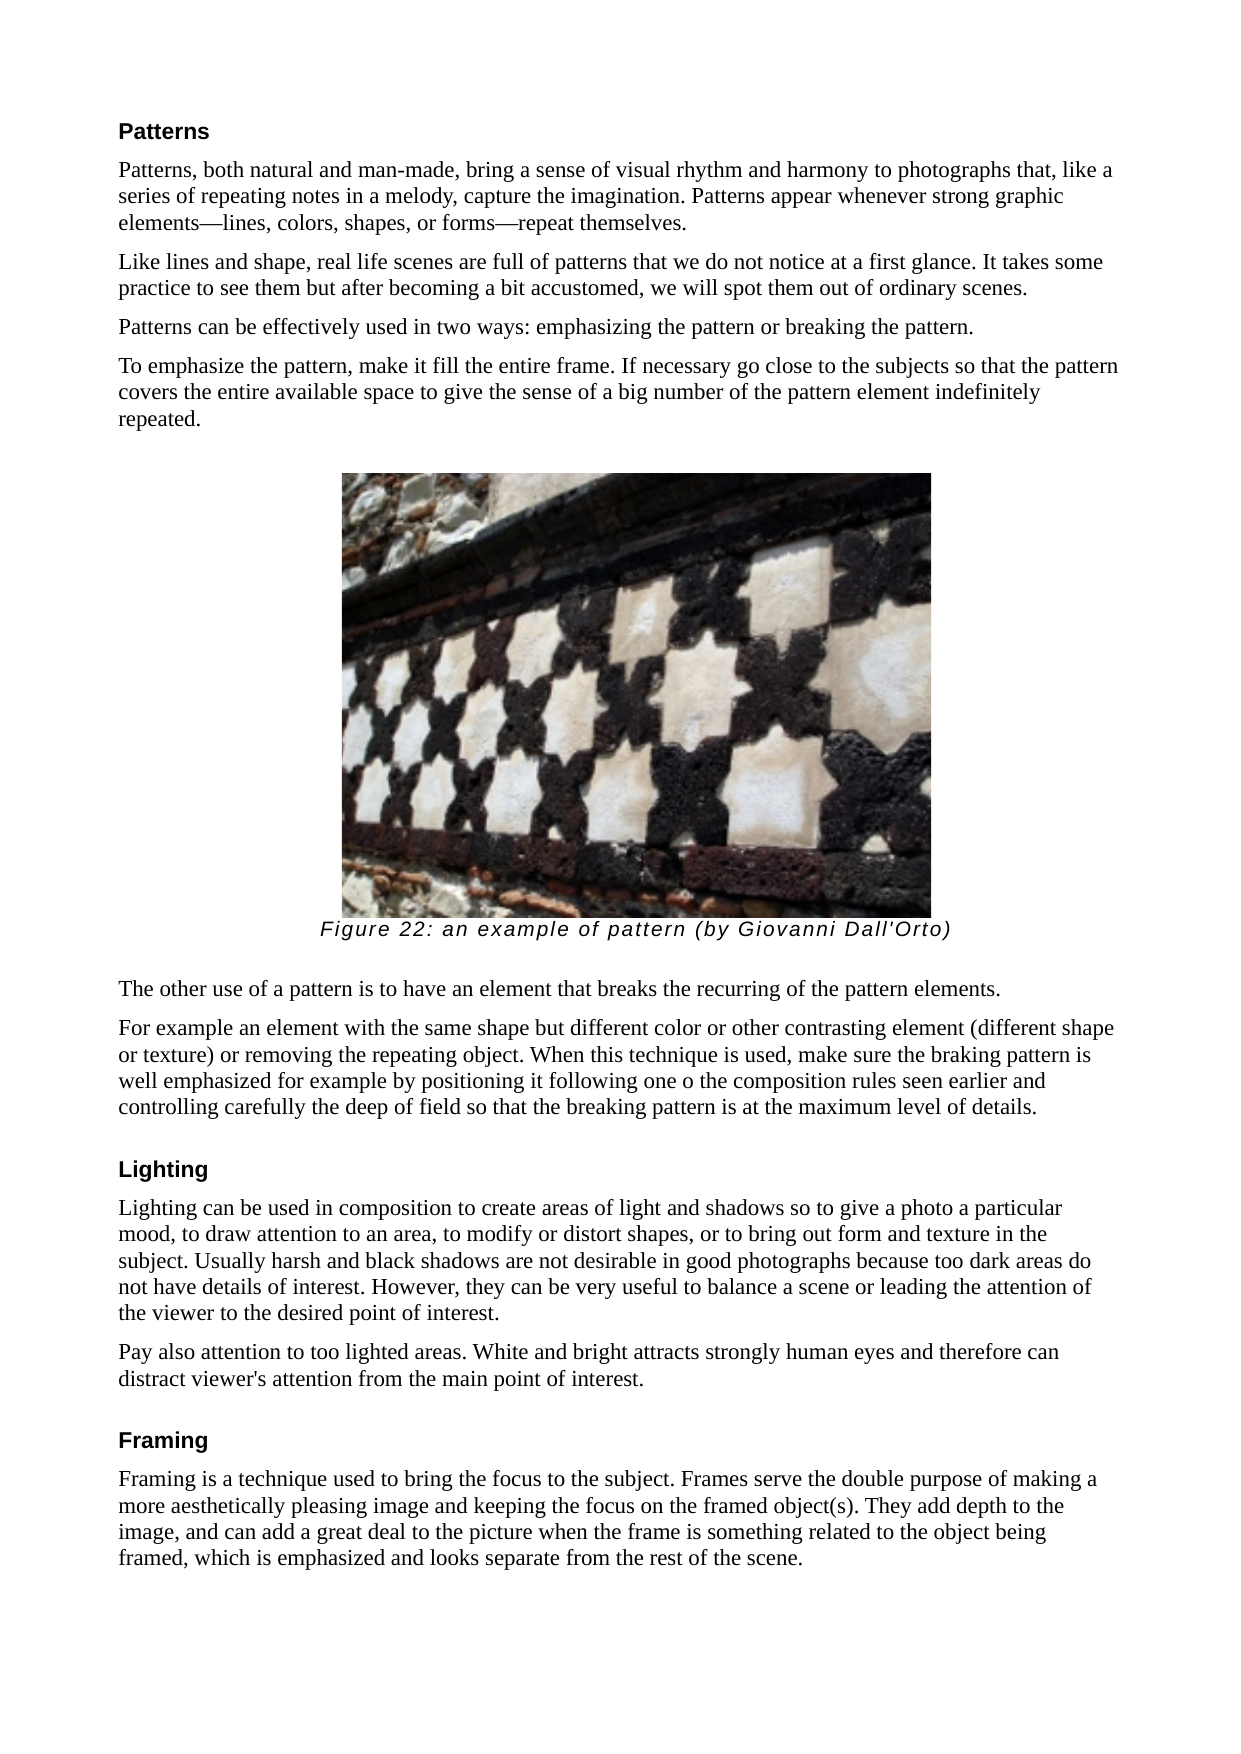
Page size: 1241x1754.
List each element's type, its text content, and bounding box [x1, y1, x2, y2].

text Patterns, both natural and man-made, bring a sense of visual rhythm and harmony to photographs that, like a series of repeating notes in a melody, capture the imagination. Patterns appear whenever strong graphic elements—lines, colors, shapes, or forms—repeat themselves. [118, 156, 1122, 235]
subtitle Framing [118, 1427, 1122, 1453]
text Lighting can be used in composition to create areas of light and shadows so to give a photo a particular mood, to draw attention to an area, to modify or distort shapes, or to bring out form and texture in the subject. Usually harsh and black shadows are not desirable in good photographs because too dark areas do not have details of interest. However, they can be very useful to balance a scene or leading the attention of the viewer to the desired point of interest. [118, 1194, 1122, 1326]
text Like lines and shape, real life scenes are full of patterns that we do not notice at a first glance. It takes some practice to see them but after becoming a bit accustomed, we will spot them out of ordinary scenes. [118, 248, 1122, 301]
text Figure 22: an example of pattern (by Giovanni Dall'Orto) [313, 918, 960, 941]
text To emphasize the pattern, make it fill the entire frame. If necessary go close to the subjects so that the pattern covers the entire available space to give the sense of a big number of the pattern element indefinitely repeated. [118, 352, 1122, 431]
text Framing is a technique used to bring the focus to the subject. Frames serve the double purpose of making a more aesthetically pleasing image and keeping the focus on the framed object(s). They add depth to the image, and can add a great deal to the picture when the frame is something related to the object being framed, which is emphasized and looks separate from the rest of the scene. [118, 1465, 1122, 1571]
text Pay also attention to too lighted areas. White and bright attracts strongly human eyes and therefore can distract viewer's attention from the main point of interest. [118, 1338, 1122, 1391]
text The other use of a pattern is to have an element that breaks the recurring of the pattern elements. [118, 443, 1122, 1002]
subtitle Lighting [118, 1156, 1122, 1182]
text For example an element with the same shape but different color or other contrasting element (different shape or texture) or removing the repeating object. When this technique is used, make sure the braking pattern is well emphasized for example by positioning it following one o the composition rules seen earlier and controlling carefully the deep of field so that the breaking pattern is at the maximum level of details. [118, 1014, 1122, 1120]
picture [341, 473, 932, 918]
text [313, 461, 960, 473]
text Patterns can be effectively used in two ways: emphasizing the pattern or breaking the pattern. [118, 313, 1122, 339]
subtitle Patterns [118, 118, 1122, 144]
